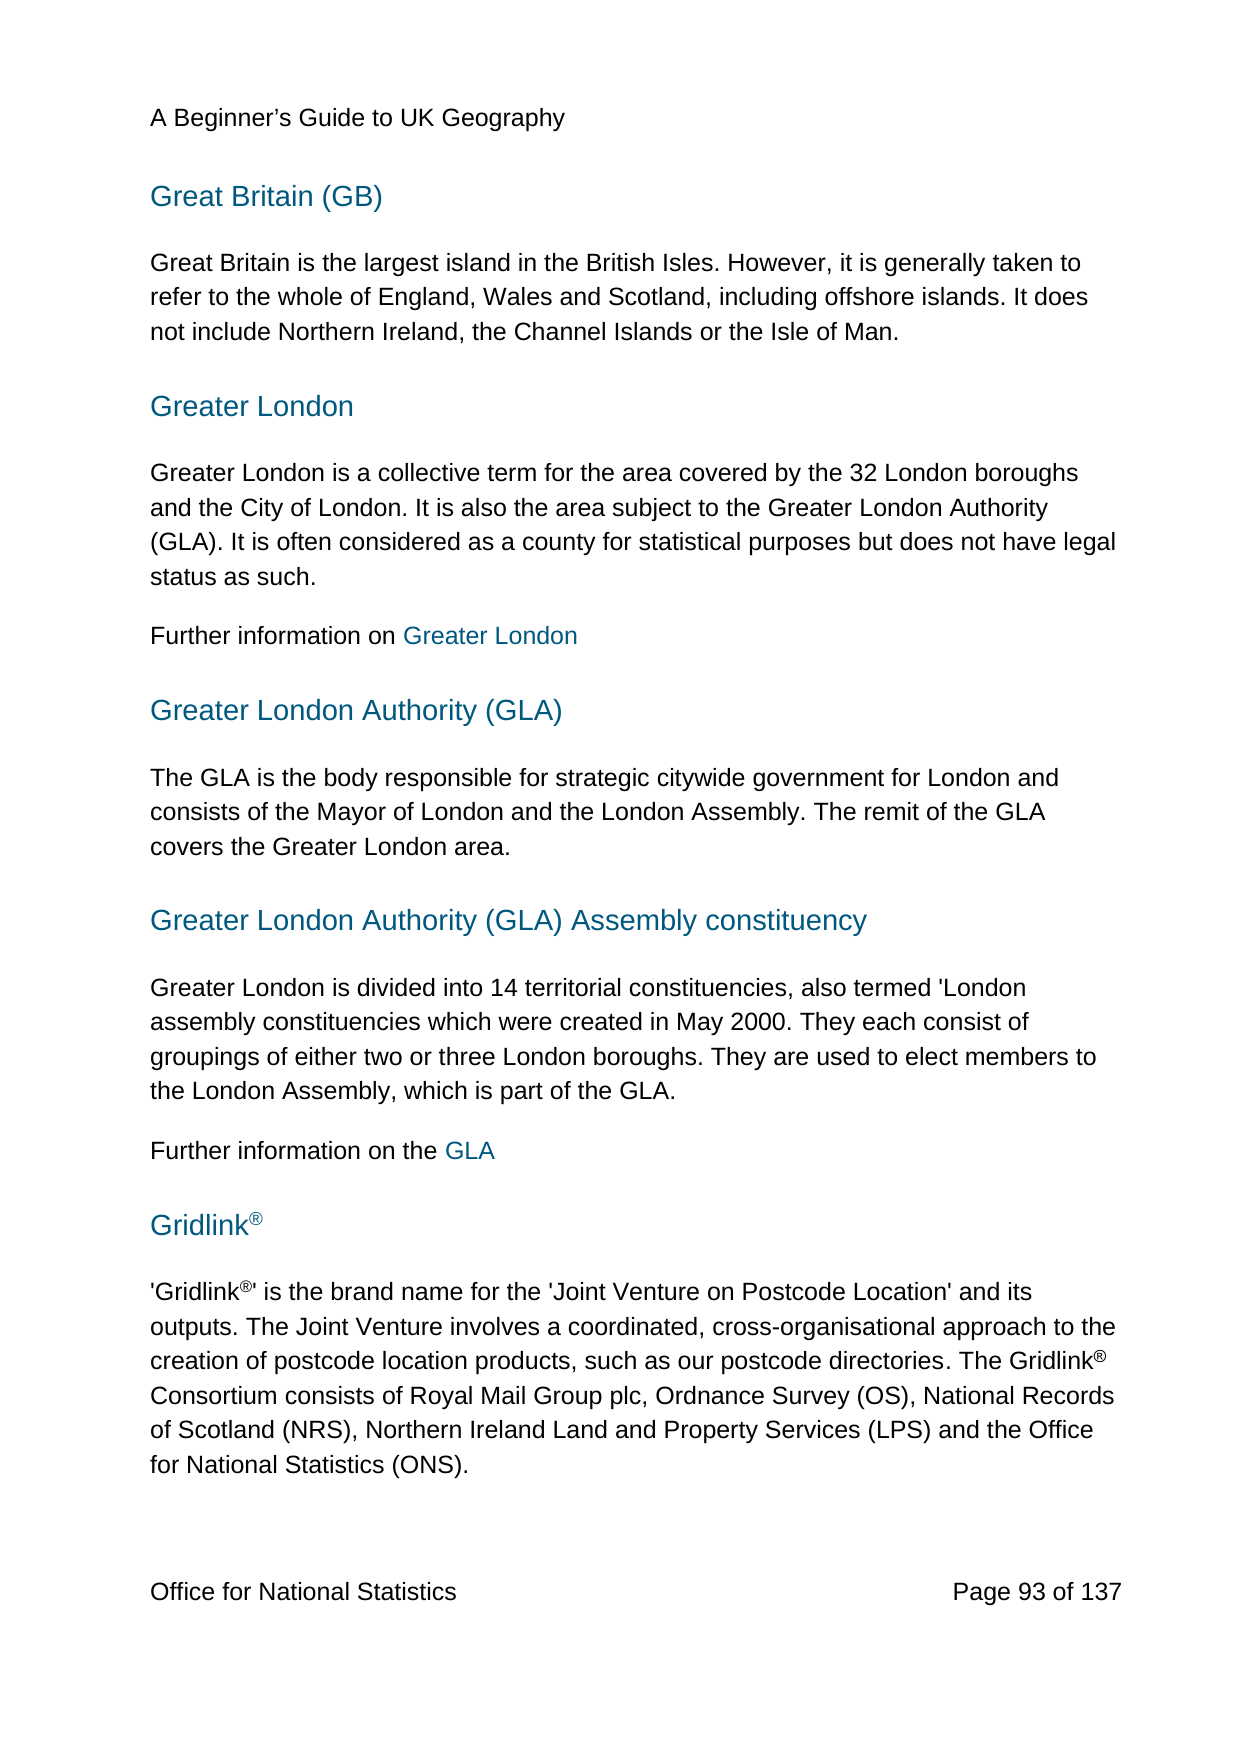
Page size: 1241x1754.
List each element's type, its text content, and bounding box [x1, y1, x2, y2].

subtitle Greater London Authority (GLA) [150, 693, 1122, 727]
subtitle Gridlink® [150, 1208, 1122, 1241]
text Great Britain is the largest island in the British Isles. However, it is generally taken to refer to the whole of England, Wales and Scotland, including offshore islands. It does not include Northern Ireland, the Channel Islands or the Isle of Man. [150, 248, 1122, 346]
subtitle Greater London Authority (GLA) Assembly constituency [150, 903, 1122, 937]
subtitle Great Britain (GB) [150, 178, 1122, 212]
subtitle Greater London [150, 389, 1122, 422]
text Greater London is a collective term for the area covered by the 32 London boroughs and the City of London. It is also the area subject to the Greater London Authority (GLA). It is often considered as a county for statistical purposes but does not have legal status as such. [150, 458, 1122, 590]
text Further information on the GLA [150, 1136, 1122, 1164]
text Greater London is divided into 14 territorial constituencies, also termed 'London assembly constituencies which were created in May 2000. They each consist of groupings of either two or three London boroughs. They are used to elect members to the London Assembly, which is part of the GLA. [150, 973, 1122, 1105]
text Further information on Greater London [150, 621, 1122, 650]
text The GLA is the body responsible for strategic citywide government for London and consists of the Mayor of London and the London Assembly. The remit of the GLA covers the Greater London area. [150, 762, 1122, 860]
text 'Gridlink®' is the brand name for the 'Joint Venture on Postcode Location' and its outputs. The Joint Venture involves a coordinated, cross-organisational approach to the creation of postcode location products, such as our postcode directories. The Gridlinkâ Consortium consists of Royal Mail Group plc, Ordnance Survey (OS), National Records of Scotland (NRS), Northern Ireland Land and Property Services (LPS) and the Office for National Statistics (ONS). [150, 1277, 1122, 1478]
